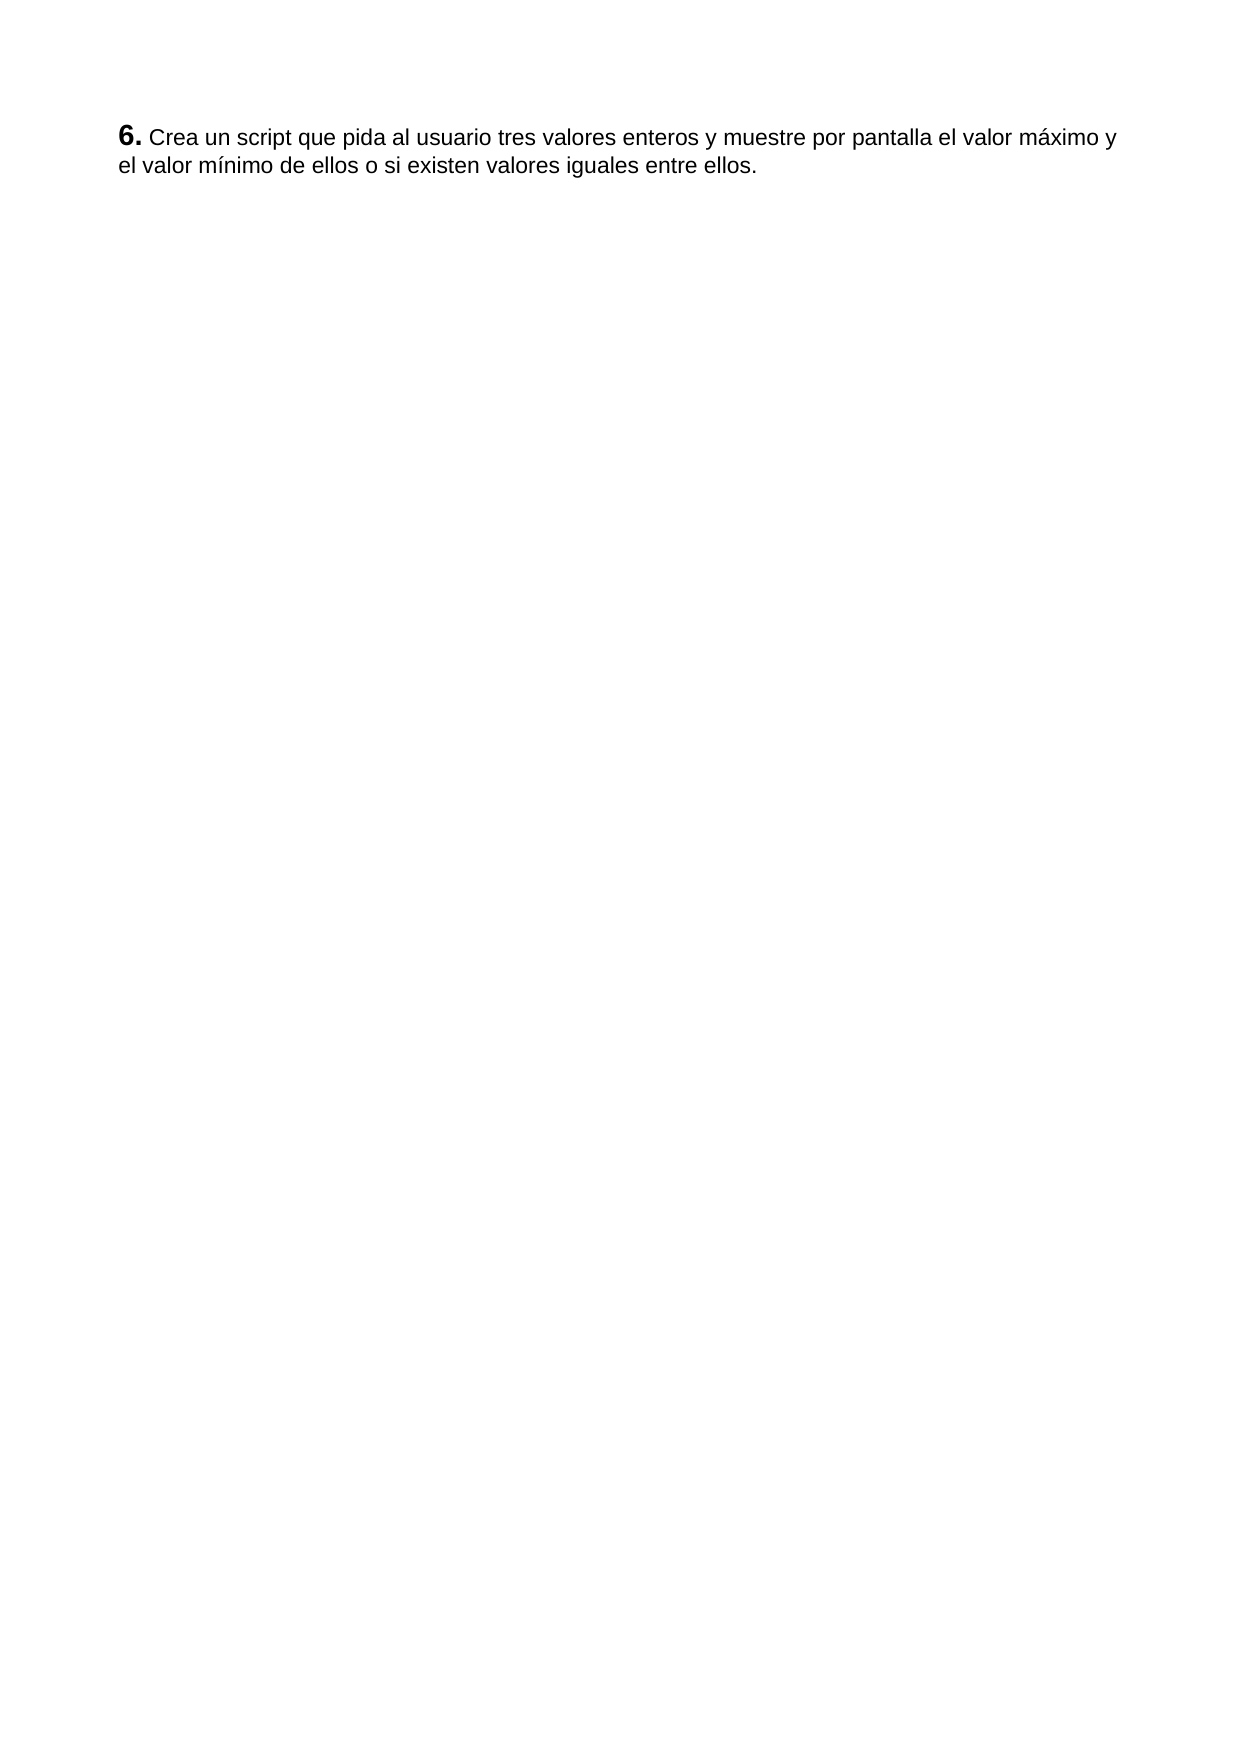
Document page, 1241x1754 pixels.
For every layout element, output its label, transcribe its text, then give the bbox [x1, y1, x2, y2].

text 6. Crea un script que pida al usuario tres valores enteros y muestre por pantalla el valor máximo y el valor mínimo de ellos o si existen valores iguales entre ellos. [118, 118, 1122, 178]
